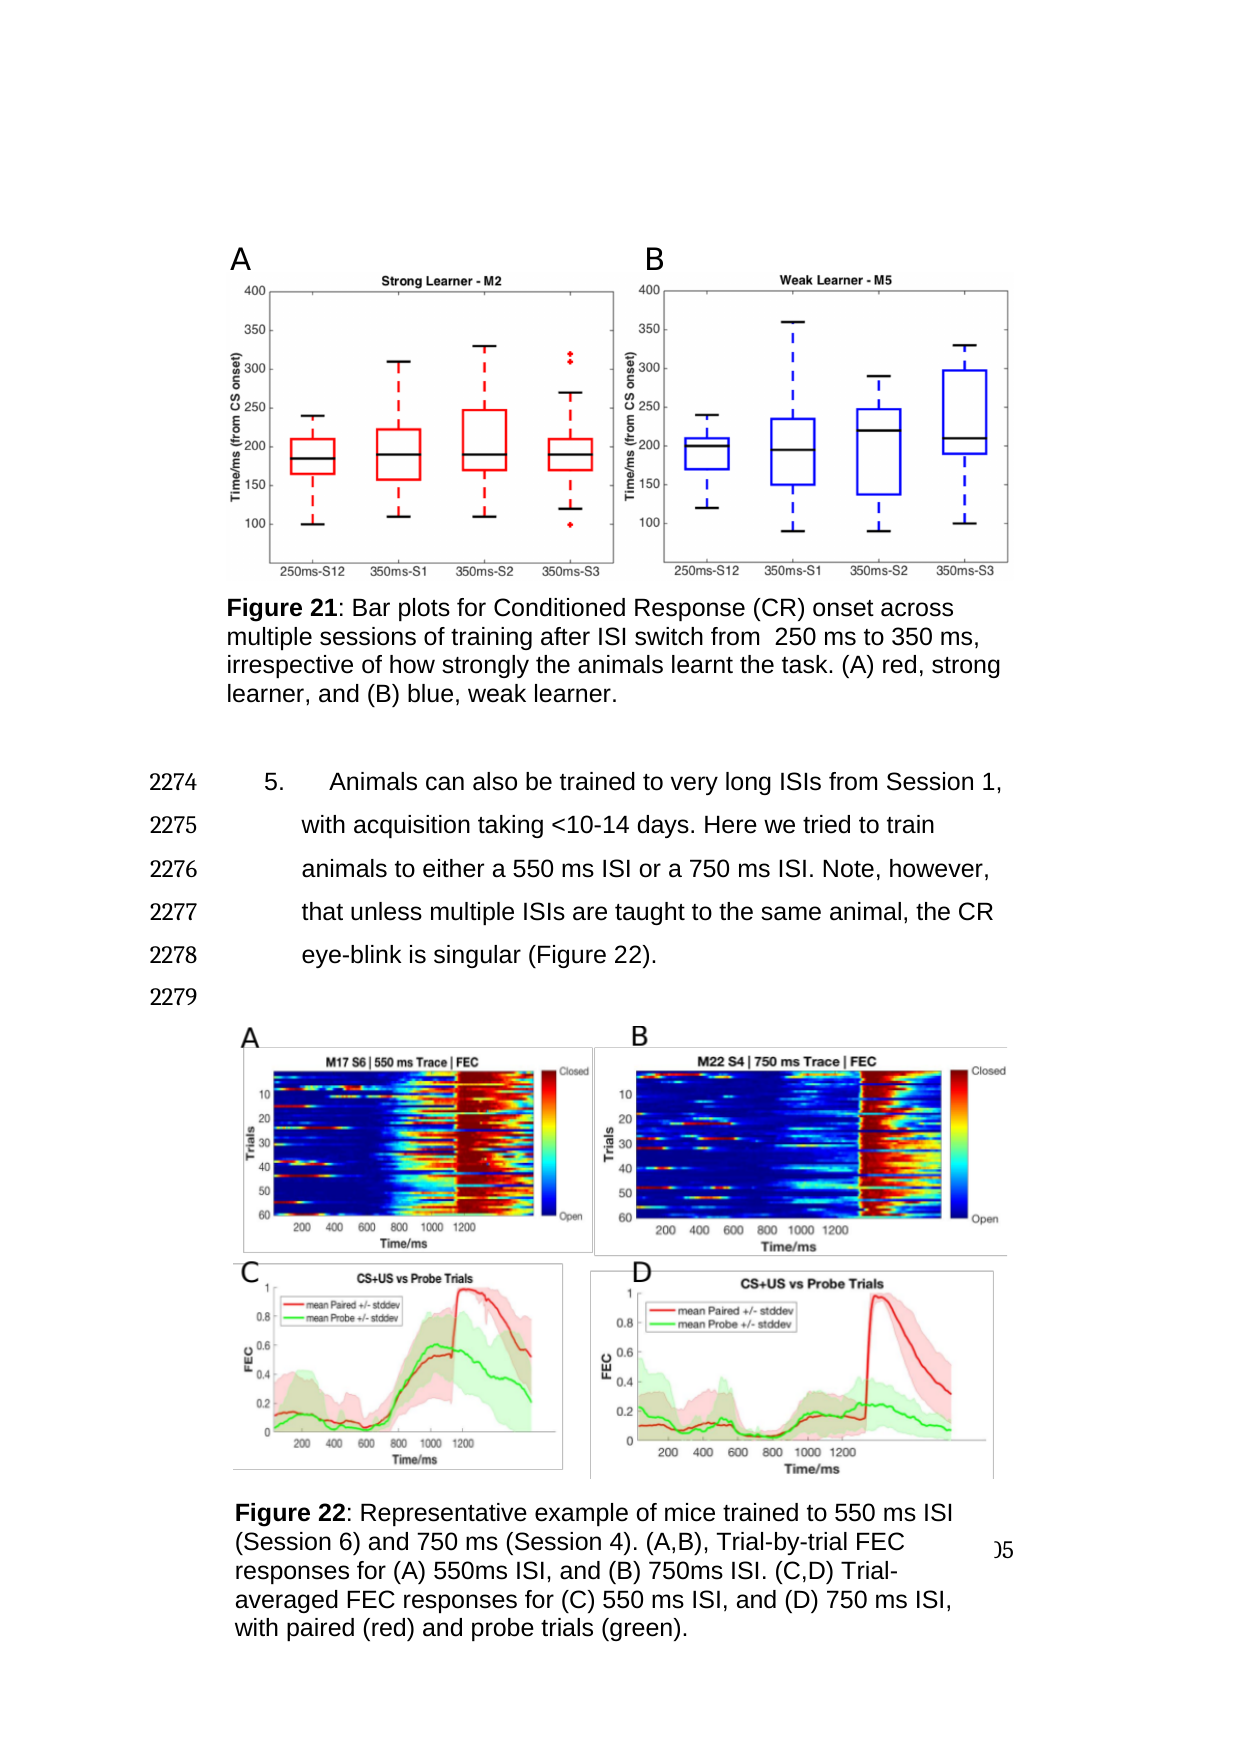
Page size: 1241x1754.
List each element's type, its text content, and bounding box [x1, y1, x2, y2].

text Figure 22: Representative example of mice trained to 550 ms ISI (Session 6) and 750 ms (Session 4). (A,B), Trial-by-trial FEC responses for (A) 550ms ISI, and (B) 750ms ISI. (C,D) Trial-averaged FEC responses for (C) 550 ms ISI, and (D) 750 ms ISI, with paired (red) and probe trials (green). [234, 1498, 994, 1642]
picture [233, 1026, 1008, 1479]
text Figure 21: Bar plots for Conditioned Response (CR) onset across multiple sessions of training after ISI switch from 250 ms to 350 ms, irrespective of how strongly the animals learnt the task. (A) red, strong learner, and (B) blue, weak learner. [226, 581, 1014, 708]
list Animals can also be trained to very long ISIs from Session 1, with acquisition taking <10-14 days. Here we tried to train animals to either a 550 ms ISI or a 750 ms ISI. Note, however, that unless multiple ISIs are taught to the same animal, the CR eye-blink is singular (Figure 22). [264, 767, 1014, 969]
